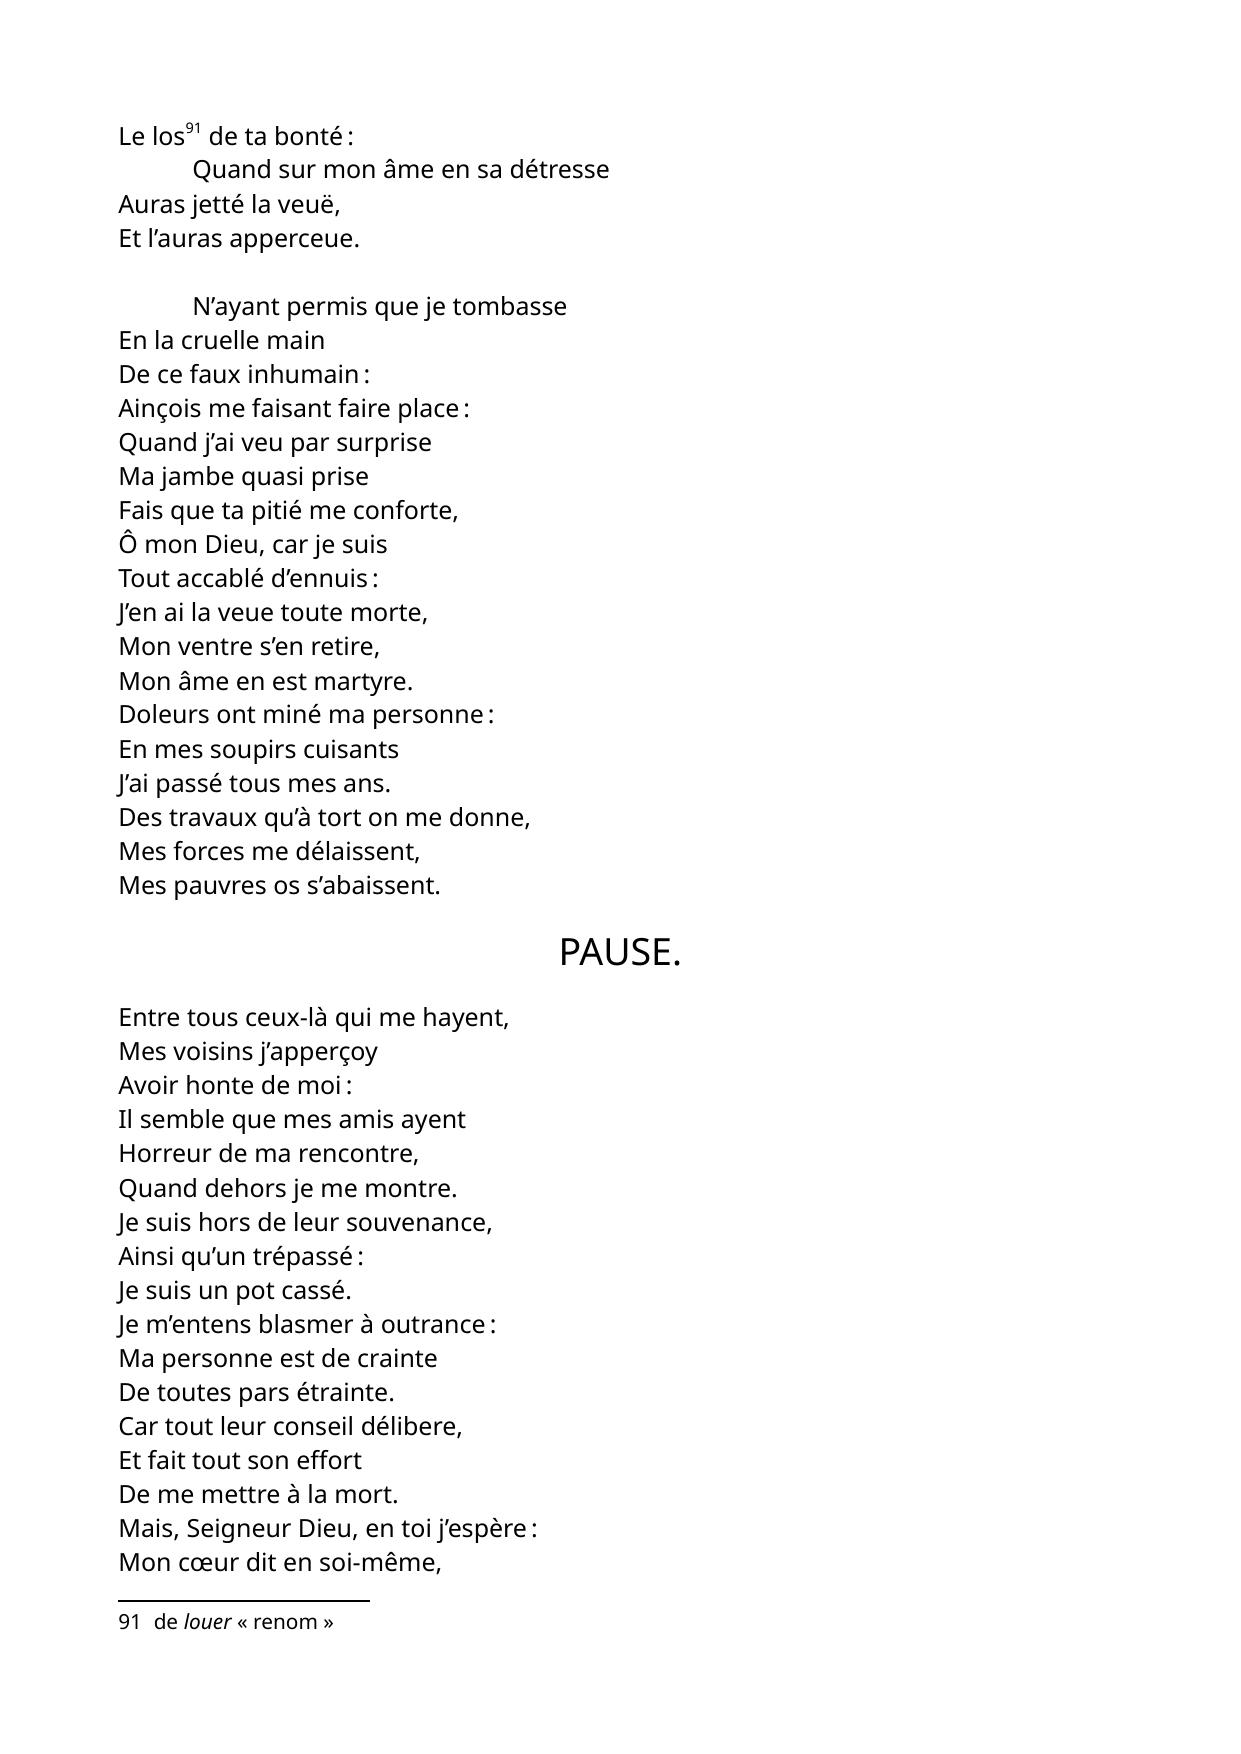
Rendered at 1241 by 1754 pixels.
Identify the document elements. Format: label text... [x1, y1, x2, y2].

text PAUSE. [118, 925, 1122, 976]
text Je suis un pot cassé. [118, 1272, 1122, 1306]
text Avoir honte de moi : [118, 1068, 1122, 1102]
text Il semble que mes amis ayent [118, 1102, 1122, 1136]
text Quand dehors je me montre. [118, 1170, 1122, 1204]
text J’en ai la veue toute morte, [118, 595, 1122, 629]
text Ô mon Dieu, car je suis [118, 527, 1122, 561]
text Entre tous ceux-là qui me hayent, [118, 1000, 1122, 1034]
text Mes forces me délaissent, [118, 833, 1122, 867]
text Ainsi qu’un trépassé : [118, 1238, 1122, 1272]
text Ma personne est de crainte [118, 1341, 1122, 1374]
text Auras jetté la veuë, [118, 186, 1122, 220]
text Fais que ta pitié me conforte, [118, 493, 1122, 527]
text Mon cœur dit en soi-même, [118, 1545, 1122, 1579]
text Je m’entens blasmer à outrance : [118, 1306, 1122, 1341]
text Tout accablé d’ennuis : [118, 561, 1122, 595]
text Mais, Seigneur Dieu, en toi j’espère : [118, 1511, 1122, 1545]
text Et fait tout son effort [118, 1443, 1122, 1477]
text De ce faux inhumain : [118, 357, 1122, 391]
text Mon âme en est martyre. [118, 663, 1122, 697]
text En mes soupirs cuisants [118, 731, 1122, 765]
text Mes voisins j’apperçoy [118, 1034, 1122, 1068]
text Quand sur mon âme en sa détresse [118, 152, 1122, 186]
text En la cruelle main [118, 322, 1122, 357]
text Des travaux qu’à tort on me donne, [118, 799, 1122, 833]
text De toutes pars étrainte. [118, 1374, 1122, 1409]
text Car tout leur conseil délibere, [118, 1409, 1122, 1443]
text De me mettre à la mort. [118, 1477, 1122, 1511]
text N’ayant permis que je tombasse [118, 288, 1122, 322]
text Je suis hors de leur souvenance, [118, 1204, 1122, 1238]
text Quand j’ai veu par surprise [118, 425, 1122, 459]
text Horreur de ma rencontre, [118, 1136, 1122, 1170]
text de louer « renom » [118, 1607, 1122, 1636]
text Ainçois me faisant faire place : [118, 391, 1122, 425]
text Et l’auras apperceue. [118, 220, 1122, 254]
text Doleurs ont miné ma personne : [118, 697, 1122, 731]
text Ma jambe quasi prise [118, 459, 1122, 493]
text Le los de ta bonté : [118, 118, 1122, 152]
text Mon ventre s’en retire, [118, 629, 1122, 663]
text J’ai passé tous mes ans. [118, 765, 1122, 799]
text Mes pauvres os s’abaissent. [118, 867, 1122, 902]
